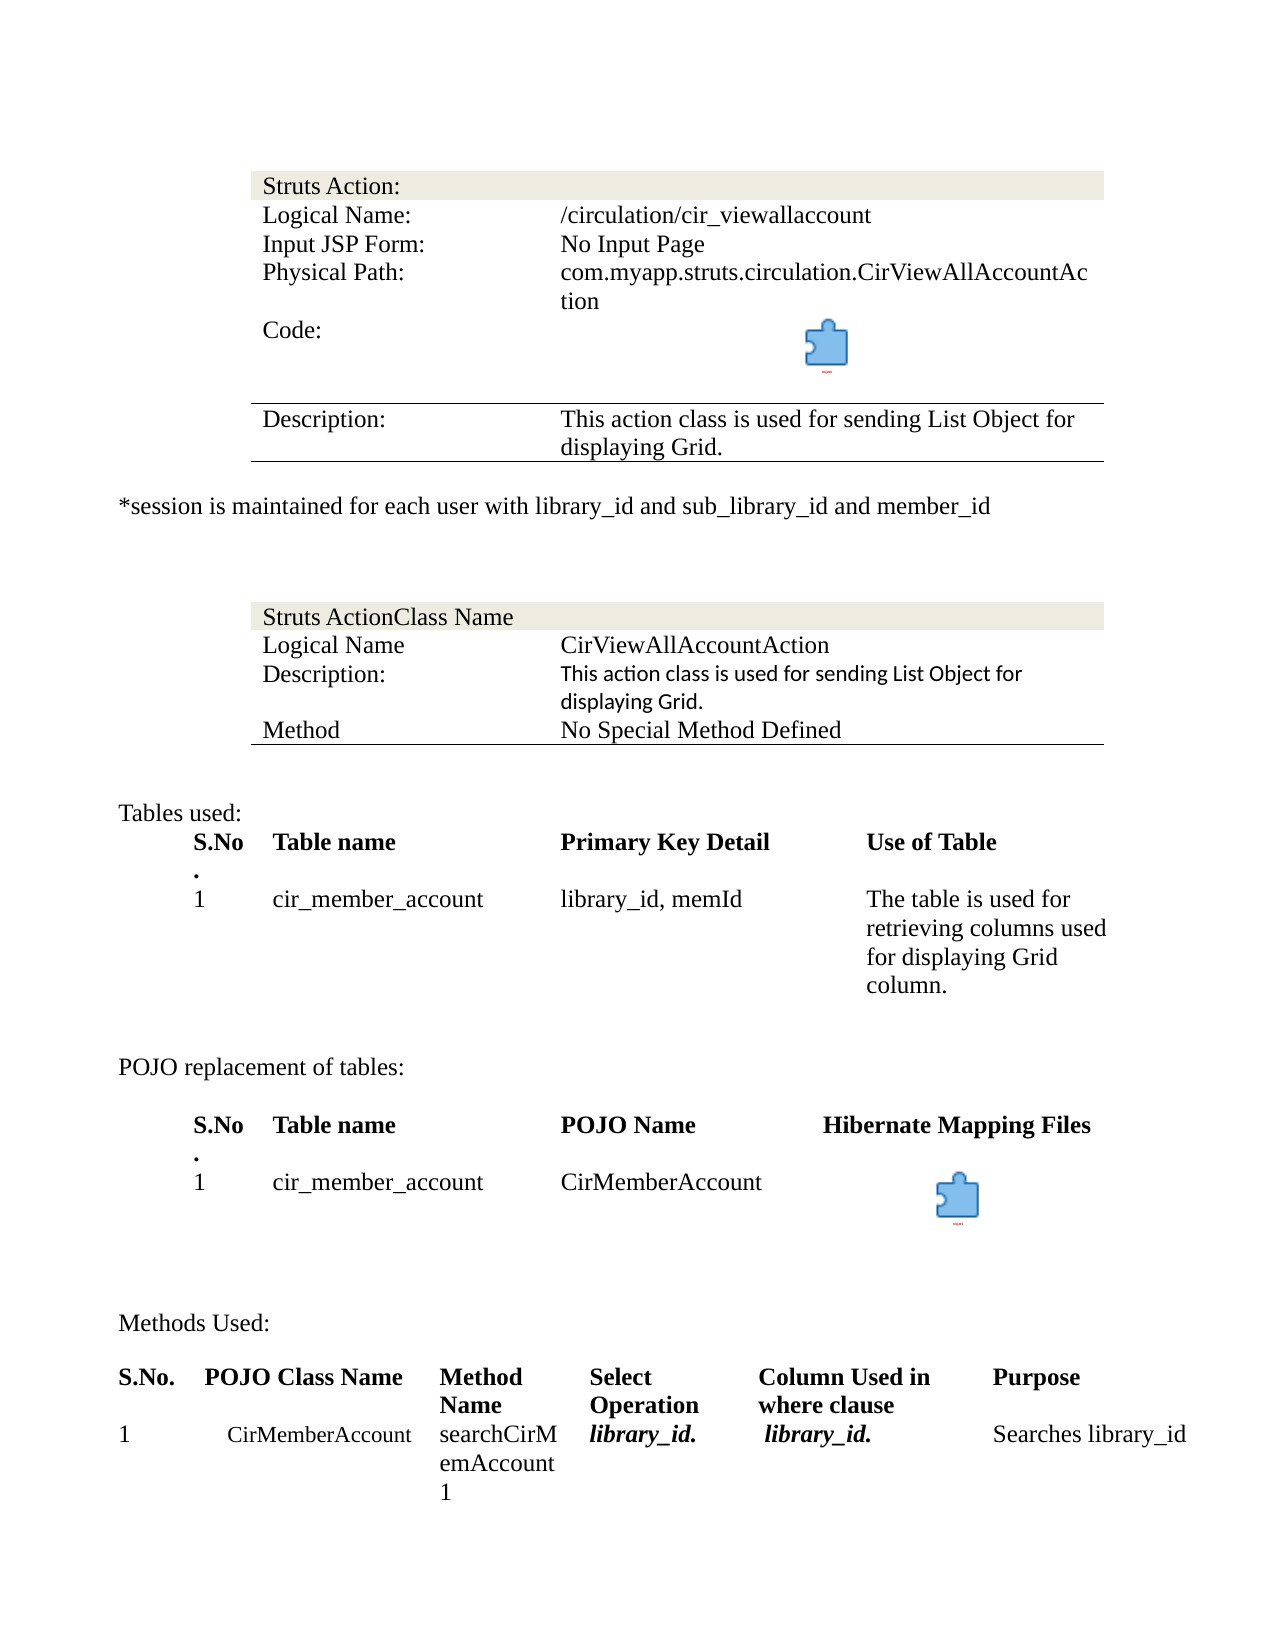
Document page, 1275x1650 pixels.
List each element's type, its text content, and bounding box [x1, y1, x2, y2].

table_cell 1 [107, 1419, 193, 1506]
table_cell searchCirMemAccount1 [428, 1419, 578, 1506]
table_header Use of Table [855, 827, 1148, 884]
table_header S.No. [107, 1362, 193, 1419]
table_cell This action class is used for sending List Object for displaying Grid. [549, 659, 1104, 715]
table_cell The table is used for retrieving columns used for displaying Grid column. [855, 884, 1148, 999]
table_header Struts Action: [251, 171, 1104, 200]
table_cell cir_member_account [261, 1167, 549, 1255]
table_cell Description: [251, 404, 549, 461]
table_header Hibernate Mapping Files [812, 1110, 1104, 1167]
table_cell [549, 315, 1104, 403]
list POJO replacement of tables: [118, 1052, 1157, 1081]
table_cell library_id. [747, 1419, 981, 1506]
table_header S.No. [182, 827, 261, 884]
list Tables used: [118, 798, 1157, 827]
table_cell library_id, memId [549, 884, 855, 999]
table_header POJO Class Name [193, 1362, 428, 1419]
table_cell com.myapp.struts.circulation.CirViewAllAccountAction [549, 258, 1104, 315]
table_cell /circulation/cir_viewallaccount [549, 200, 1104, 229]
text Methods Used: [118, 1308, 1157, 1337]
table_cell Logical Name: [251, 200, 549, 229]
table_cell Description: [251, 659, 549, 715]
table_cell 1 [182, 884, 261, 999]
table_cell 1 [182, 1167, 261, 1255]
table_cell CirMemberAccount [549, 1167, 812, 1255]
table_header Primary Key Detail [549, 827, 855, 884]
table_header Struts ActionClass Name [251, 602, 1104, 630]
table_cell CirMemberAccount [193, 1419, 428, 1506]
table_header Purpose [981, 1362, 1218, 1419]
table_cell Method [251, 715, 549, 744]
table_header Column Used in where clause [747, 1362, 981, 1419]
table_cell No Input Page [549, 229, 1104, 257]
table_cell Code: [251, 315, 549, 403]
table_cell Logical Name [251, 630, 549, 659]
table_cell library_id. [578, 1419, 747, 1506]
table_cell CirViewAllAccountAction [549, 630, 1104, 659]
table_header POJO Name [549, 1110, 812, 1167]
table_cell Physical Path: [251, 258, 549, 315]
table_cell This action class is used for sending List Object for displaying Grid. [549, 404, 1104, 461]
table_header Method Name [428, 1362, 578, 1419]
table_header Table name [261, 827, 549, 884]
list *session is maintained for each user with library_id and sub_library_id and member_id [118, 491, 1157, 520]
table_cell No Special Method Defined [549, 715, 1104, 744]
table_cell [812, 1167, 1104, 1255]
table_cell Input JSP Form: [251, 229, 549, 257]
table_header Select Operation [578, 1362, 747, 1419]
table_cell cir_member_account [261, 884, 549, 999]
table_header Table name [261, 1110, 549, 1167]
table_header S.No. [182, 1110, 261, 1167]
table_cell Searches library_id [981, 1419, 1218, 1506]
